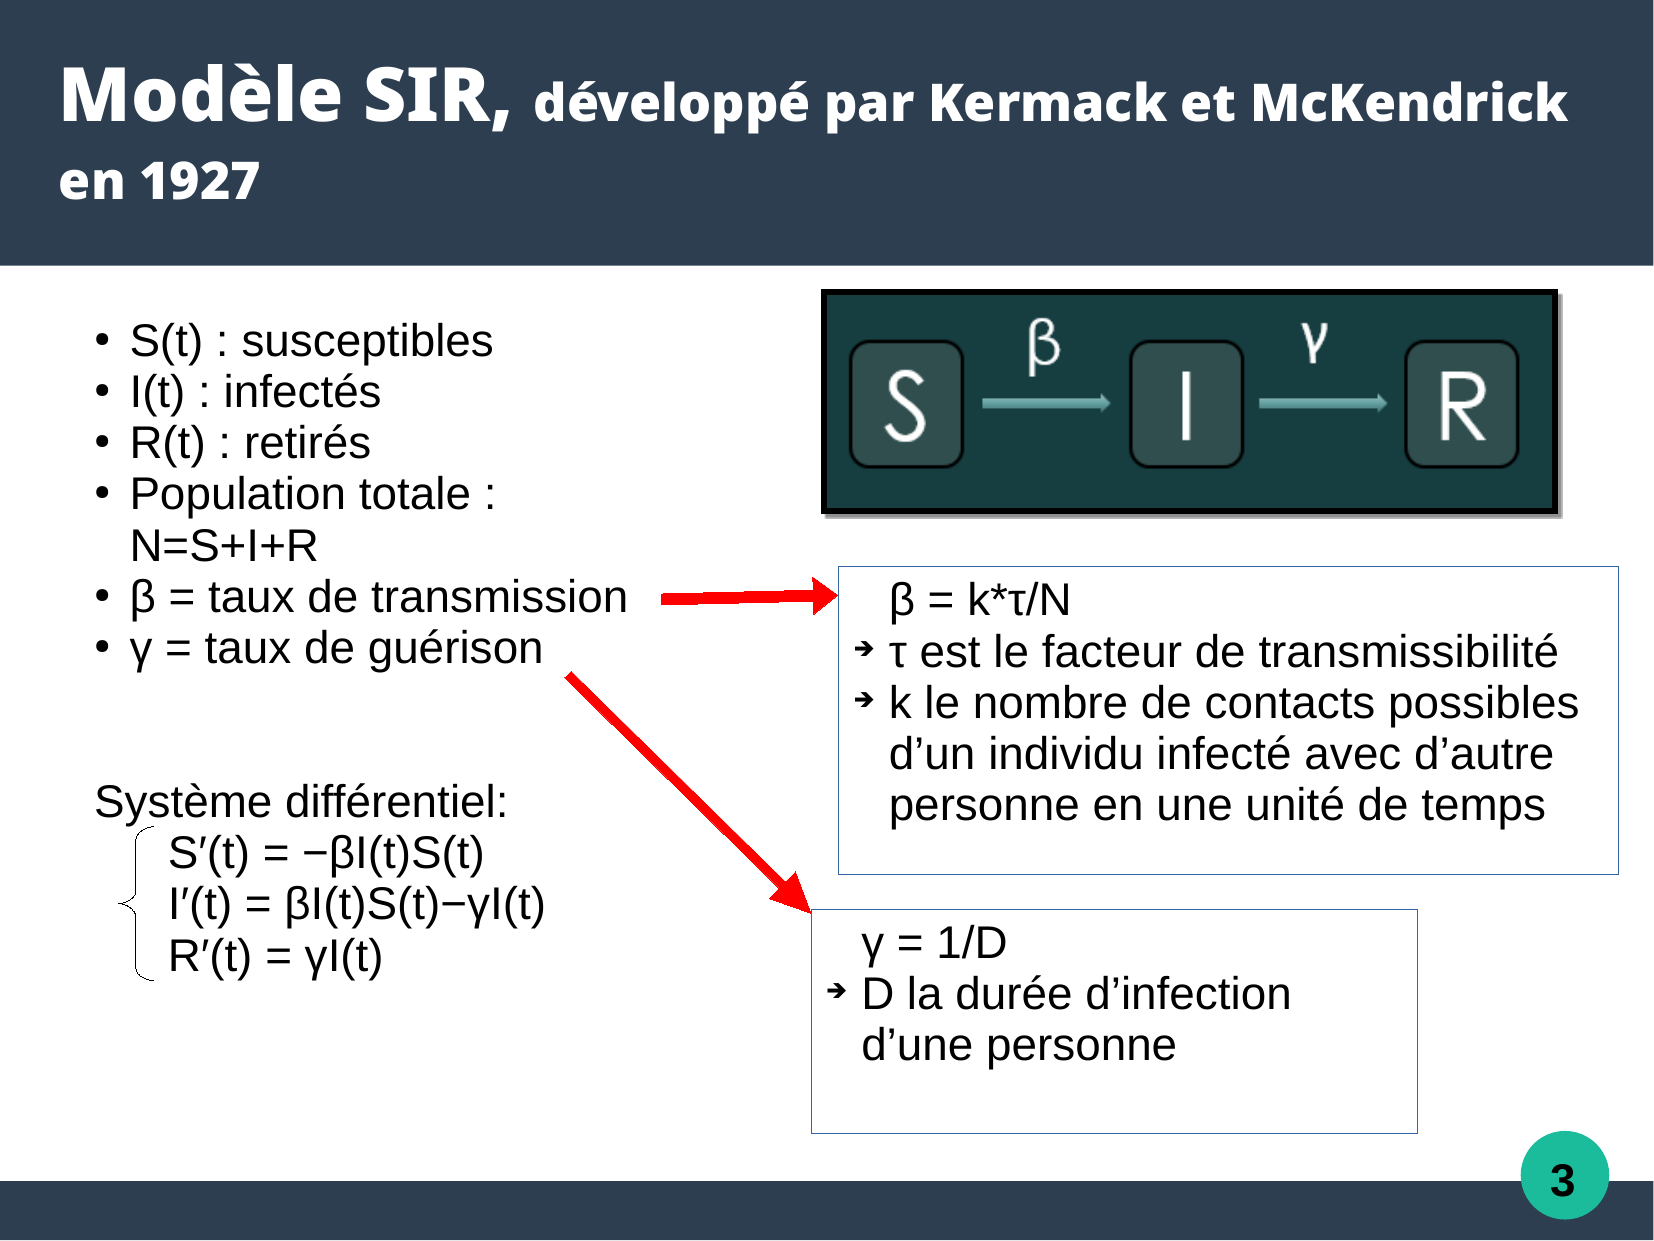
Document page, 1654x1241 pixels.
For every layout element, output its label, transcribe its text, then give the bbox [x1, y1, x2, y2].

text_box [564, 671, 811, 914]
picture [826, 295, 1553, 509]
text_box 3 [1535, 1147, 1591, 1214]
text_box [661, 577, 838, 615]
text_box γ = 1/D D la durée d’infection d’une personne [811, 909, 1418, 1134]
title Modèle SIR, développé par Kermack et McKendrick en 1927 [59, 49, 1595, 207]
text_box S(t) : susceptibles I(t) : infectés R(t) : retirés Population totale : N=S+I+R β = taux de transmission γ = taux de guérison Système différentiel: S′(t) = −βI(t)S(t) I′(t) = βI(t)S(t)−γI(t) R′(t) = γI(t) [79, 307, 709, 1001]
text_box β = k*τ/N τ est le facteur de transmissibilité k le nombre de contacts possibles d’un individu infecté avec d’autre personne en une unité de temps [838, 566, 1619, 875]
